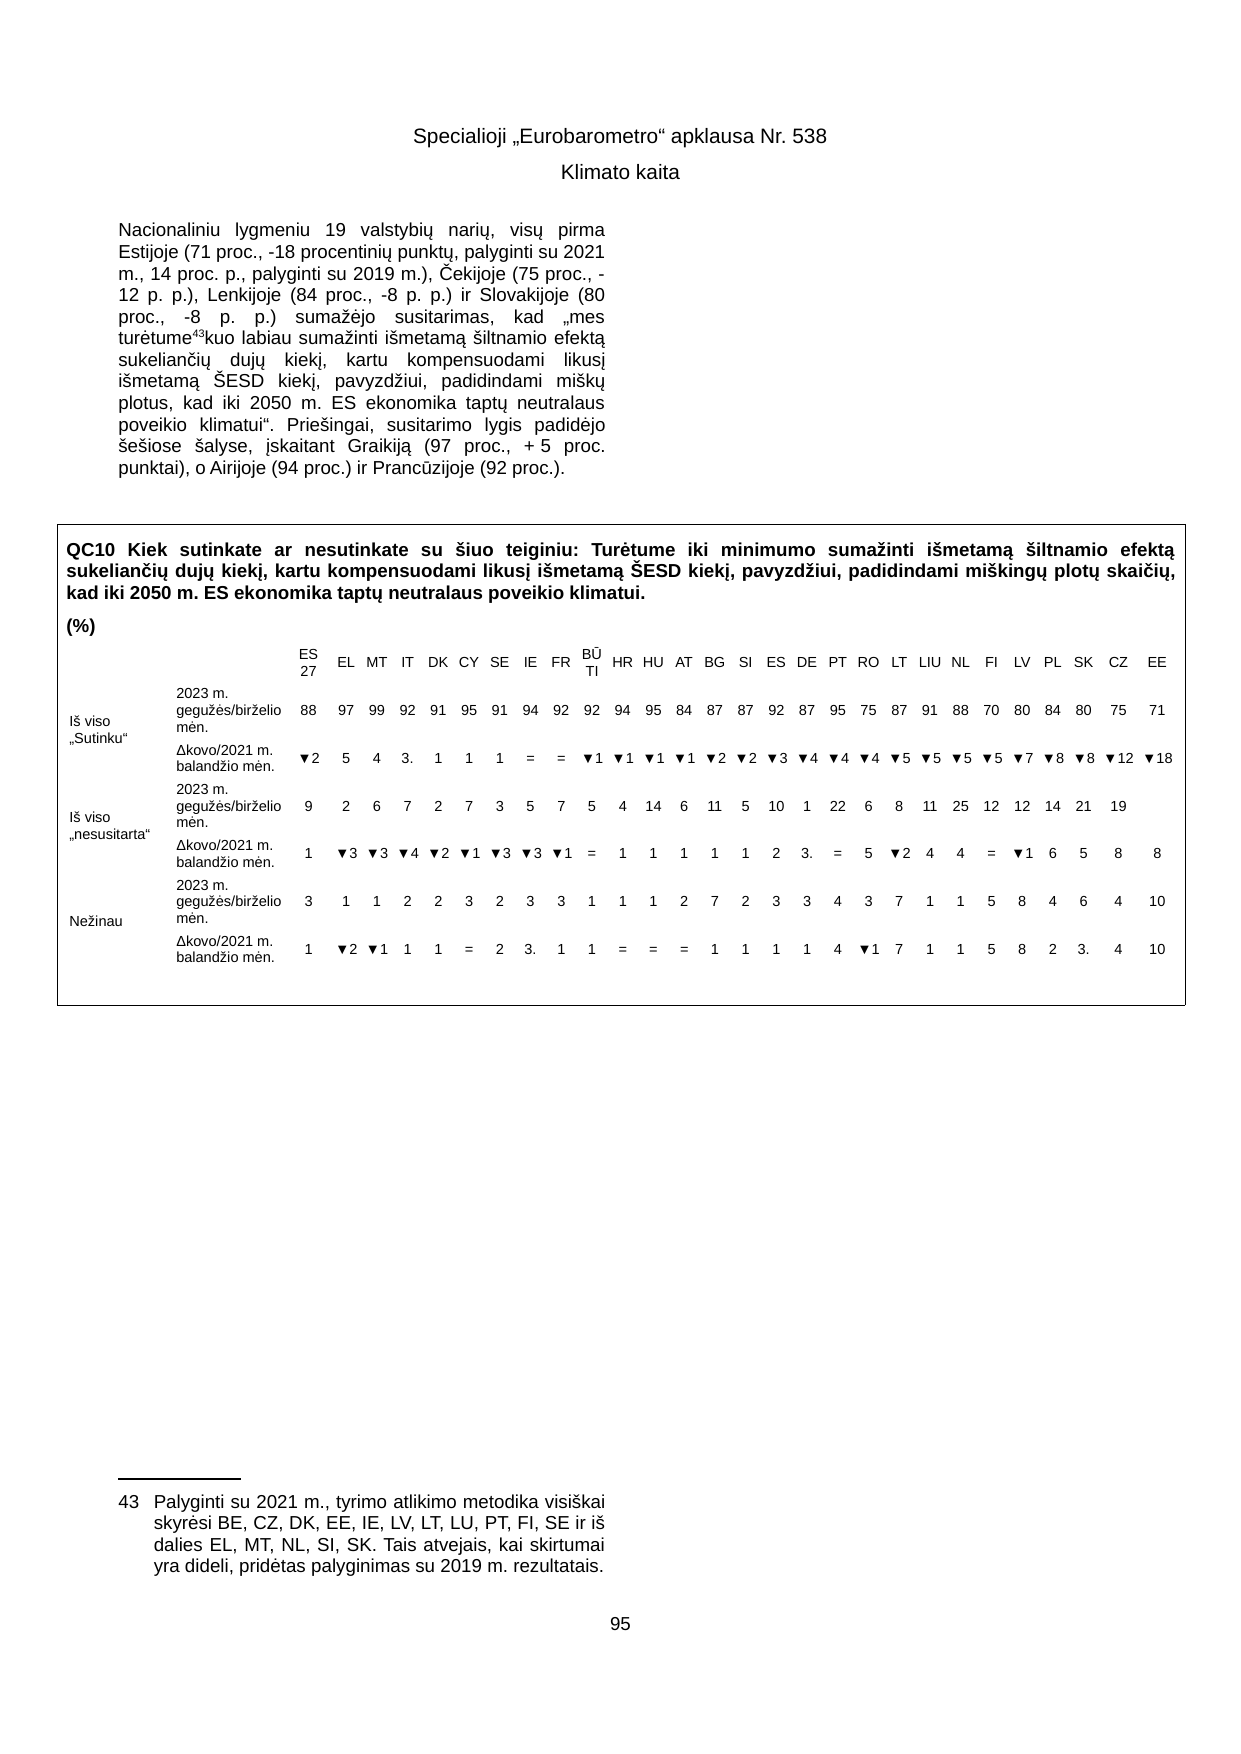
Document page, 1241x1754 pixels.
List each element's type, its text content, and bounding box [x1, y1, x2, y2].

table_cell 3 [761, 873, 791, 929]
table_cell ▼1 [454, 834, 484, 873]
table_cell 91 [484, 682, 515, 738]
table_cell 1 [454, 738, 484, 778]
table_cell 1 [791, 929, 822, 969]
table_header LT [884, 643, 914, 682]
table_cell = [576, 834, 607, 873]
table_cell 71 [1138, 682, 1176, 738]
table_cell 94 [607, 682, 638, 738]
table_cell ▼2 [884, 834, 914, 873]
table_cell 5 [976, 873, 1007, 929]
table_cell 7 [884, 929, 914, 969]
table_header ES 27 [286, 643, 331, 682]
table_cell ▼1 [607, 738, 638, 778]
table_cell ▼2 [286, 738, 331, 778]
table_cell 5 [976, 929, 1007, 969]
table_cell = [454, 929, 484, 969]
table_cell 97 [331, 682, 361, 738]
table_header AT [669, 643, 699, 682]
table_cell 5 [853, 834, 884, 873]
table_cell = [976, 834, 1007, 873]
table_header HR [607, 643, 638, 682]
table_cell 8 [1007, 929, 1037, 969]
table_cell ▼5 [914, 738, 945, 778]
table_cell 4 [822, 929, 853, 969]
table_cell 7 [454, 778, 484, 834]
table_cell ▼8 [1068, 738, 1099, 778]
table_cell 6 [669, 778, 699, 834]
table_cell 95 [454, 682, 484, 738]
table_cell 1 [945, 873, 976, 929]
table_header CZ [1099, 643, 1138, 682]
table_cell 5 [576, 778, 607, 834]
table_cell 10 [761, 778, 791, 834]
table_cell 11 [699, 778, 730, 834]
table_cell ▼5 [945, 738, 976, 778]
table_cell 3 [484, 778, 515, 834]
table_cell 1 [914, 873, 945, 929]
table_cell 92 [761, 682, 791, 738]
table_cell 2 [761, 834, 791, 873]
table_cell 8 [884, 778, 914, 834]
table_cell 5 [730, 778, 761, 834]
table_cell 6 [1037, 834, 1068, 873]
table_cell 4 [914, 834, 945, 873]
table_header SE [484, 643, 515, 682]
table_cell ▼3 [361, 834, 392, 873]
table_header BŪTI [576, 643, 607, 682]
table_cell ▼1 [1007, 834, 1037, 873]
table_header DE [791, 643, 822, 682]
table_cell ▼1 [576, 738, 607, 778]
table_cell ▼3 [761, 738, 791, 778]
table_cell 3 [454, 873, 484, 929]
table_cell ▼4 [791, 738, 822, 778]
table_cell 3 [515, 873, 546, 929]
table_cell 7 [392, 778, 423, 834]
table_cell 8 [1099, 834, 1138, 873]
table_cell 5 [515, 778, 546, 834]
table_cell 1 [576, 873, 607, 929]
table_cell 9 [286, 778, 331, 834]
table_header EL [331, 643, 361, 682]
table_cell = [638, 929, 668, 969]
table_cell 10 [1138, 929, 1176, 969]
table_cell 84 [1037, 682, 1068, 738]
table_cell 1 [730, 834, 761, 873]
table_cell 70 [976, 682, 1007, 738]
table_cell 95 [638, 682, 668, 738]
table_cell 2 [331, 778, 361, 834]
table_cell 14 [1037, 778, 1068, 834]
table_cell 1 [761, 929, 791, 969]
table_header FR [546, 643, 576, 682]
table_cell 92 [392, 682, 423, 738]
table_cell 80 [1068, 682, 1099, 738]
table_header NL [945, 643, 976, 682]
table_cell 2 [484, 929, 515, 969]
table_cell 6 [361, 778, 392, 834]
table_cell ▼1 [669, 738, 699, 778]
table_cell 10 [1138, 873, 1176, 929]
table_cell 95 [822, 682, 853, 738]
table_header HU [638, 643, 668, 682]
table_cell 94 [515, 682, 546, 738]
table_cell ▼1 [638, 738, 668, 778]
table_cell 5 [331, 738, 361, 778]
table_cell 75 [853, 682, 884, 738]
table_cell 75 [1099, 682, 1138, 738]
table_cell ▼1 [546, 834, 576, 873]
table_cell = [822, 834, 853, 873]
table_cell 1 [638, 873, 668, 929]
table_header RO [853, 643, 884, 682]
table_cell 2023 m. gegužės/birželio mėn. [173, 778, 286, 834]
table_cell 3. [1068, 929, 1099, 969]
table_cell 14 [638, 778, 668, 834]
table_cell 88 [945, 682, 976, 738]
table_cell ▼18 [1138, 738, 1176, 778]
table_header [173, 643, 286, 682]
table_cell ▼8 [1037, 738, 1068, 778]
text Nacionaliniu lygmeniu 19 valstybių narių, visų pirma Estijoje (71 proc., -18 procentinių punktų, palyginti su 2021 m., 14 proc. p., palyginti su 2019 m.), Čekijoje (75 proc., -12 p. p.), Lenkijoje (84 proc., -8 p. p.) ir Slovakijoje (80 proc., -8 p. p.) sumažėjo susitarimas, kad „mes turėtumekuo labiau sumažinti išmetamą šiltnamio efektą sukeliančių dujų kiekį, kartu kompensuodami likusį išmetamą ŠESD kiekį, pavyzdžiui, padidindami miškų plotus, kad iki 2050 m. ES ekonomika taptų neutralaus poveikio klimatui“. Priešingai, susitarimo lygis padidėjo šešiose šalyse, įskaitant Graikiją (97 proc., + 5 proc. punktai), o Airijoje (94 proc.) ir Prancūzijoje (92 proc.). [118, 219, 605, 478]
table_cell 2 [1037, 929, 1068, 969]
table_cell 7 [546, 778, 576, 834]
table_cell ▼1 [361, 929, 392, 969]
table_cell 3 [791, 873, 822, 929]
table_cell ▼4 [822, 738, 853, 778]
table_header ES [761, 643, 791, 682]
table_cell 7 [884, 873, 914, 929]
table_cell 88 [286, 682, 331, 738]
table_cell 3 [853, 873, 884, 929]
table_cell = [546, 738, 576, 778]
table_header CY [454, 643, 484, 682]
table_cell 22 [822, 778, 853, 834]
table_header [66, 643, 173, 682]
table_cell 3. [392, 738, 423, 778]
table_header BG [699, 643, 730, 682]
table_cell 1 [607, 834, 638, 873]
table_cell 80 [1007, 682, 1037, 738]
table_cell 7 [699, 873, 730, 929]
table_cell 87 [884, 682, 914, 738]
table_cell 1 [484, 738, 515, 778]
text Palyginti su 2021 m., tyrimo atlikimo metodika visiškai skyrėsi BE, CZ, DK, EE, IE, LV, LT, LU, PT, FI, SE ir iš dalies EL, MT, NL, SI, SK. Tais atvejais, kai skirtumai yra dideli, pridėtas palyginimas su 2019 m. rezultatais. [118, 1491, 605, 1577]
table_cell ▼3 [484, 834, 515, 873]
table_cell 2 [669, 873, 699, 929]
table_cell Iš viso „Sutinku“ [66, 682, 173, 778]
table_header SK [1068, 643, 1099, 682]
table_cell 4 [607, 778, 638, 834]
table_cell 1 [699, 929, 730, 969]
table_cell 4 [1099, 873, 1138, 929]
table_cell 1 [361, 873, 392, 929]
table_cell 1 [669, 834, 699, 873]
table_cell 1 [730, 929, 761, 969]
table_header IT [392, 643, 423, 682]
table_cell 2 [730, 873, 761, 929]
table_cell Δkovo/2021 m. balandžio mėn. [173, 929, 286, 969]
table_cell 1 [423, 929, 453, 969]
table_cell 4 [361, 738, 392, 778]
table_cell = [515, 738, 546, 778]
table_cell ▼2 [423, 834, 453, 873]
table_cell 8 [1138, 834, 1176, 873]
table_cell 99 [361, 682, 392, 738]
table_cell 2 [484, 873, 515, 929]
table_cell ▼1 [853, 929, 884, 969]
table_cell 2 [423, 873, 453, 929]
table_cell ▼4 [392, 834, 423, 873]
table_cell ▼2 [699, 738, 730, 778]
table_header SI [730, 643, 761, 682]
table_cell 3. [791, 834, 822, 873]
table_cell 2023 m. gegužės/birželio mėn. [173, 682, 286, 738]
table_header DK [423, 643, 453, 682]
table_cell 4 [945, 834, 976, 873]
table_cell 3. [515, 929, 546, 969]
table_cell 92 [576, 682, 607, 738]
table_cell 6 [1068, 873, 1099, 929]
table_cell 11 [914, 778, 945, 834]
table_cell = [607, 929, 638, 969]
table_cell 1 [423, 738, 453, 778]
table_header PT [822, 643, 853, 682]
table_cell 19 [1099, 778, 1138, 834]
table_cell ▼2 [331, 929, 361, 969]
table_cell 87 [791, 682, 822, 738]
table_cell 1 [945, 929, 976, 969]
table_cell ▼7 [1007, 738, 1037, 778]
text QC10 Kiek sutinkate ar nesutinkate su šiuo teiginiu: Turėtume iki minimumo sumažinti išmetamą šiltnamio efektą sukeliančių dujų kiekį, kartu kompensuodami likusį išmetamą ŠESD kiekį, pavyzdžiui, padidindami miškingų plotų skaičių, kad iki 2050 m. ES ekonomika taptų neutralaus poveikio klimatui. [66, 539, 1176, 603]
table_cell 1 [791, 778, 822, 834]
table_cell ▼5 [884, 738, 914, 778]
table_cell 87 [730, 682, 761, 738]
table_cell 92 [546, 682, 576, 738]
table_cell 3 [286, 873, 331, 929]
table_header IE [515, 643, 546, 682]
table_cell 1 [914, 929, 945, 969]
table_cell 3 [546, 873, 576, 929]
table_cell [1138, 778, 1176, 834]
table_header MT [361, 643, 392, 682]
table_cell 91 [423, 682, 453, 738]
table_cell ▼5 [976, 738, 1007, 778]
table_cell 1 [607, 873, 638, 929]
table_cell 5 [1068, 834, 1099, 873]
table_cell 4 [1037, 873, 1068, 929]
table_header PL [1037, 643, 1068, 682]
table_cell 1 [286, 834, 331, 873]
table_cell 4 [822, 873, 853, 929]
table_cell 87 [699, 682, 730, 738]
table_header EE [1138, 643, 1176, 682]
table_header LV [1007, 643, 1037, 682]
table_cell 1 [546, 929, 576, 969]
table_cell 2 [392, 873, 423, 929]
table_cell 84 [669, 682, 699, 738]
table_cell = [669, 929, 699, 969]
table_cell 1 [392, 929, 423, 969]
table_cell 91 [914, 682, 945, 738]
table_cell 1 [286, 929, 331, 969]
table_cell ▼12 [1099, 738, 1138, 778]
table_cell ▼3 [331, 834, 361, 873]
table_cell 1 [331, 873, 361, 929]
table_cell 2 [423, 778, 453, 834]
table_cell Δkovo/2021 m. balandžio mėn. [173, 834, 286, 873]
table_cell 6 [853, 778, 884, 834]
table_cell 12 [976, 778, 1007, 834]
table_cell 8 [1007, 873, 1037, 929]
table_cell 1 [638, 834, 668, 873]
table_cell ▼3 [515, 834, 546, 873]
table_cell Nežinau [66, 873, 173, 969]
table_cell 12 [1007, 778, 1037, 834]
table_cell ▼2 [730, 738, 761, 778]
table_cell Δkovo/2021 m. balandžio mėn. [173, 738, 286, 778]
table_cell Iš viso „nesusitarta“ [66, 778, 173, 873]
table_cell 1 [699, 834, 730, 873]
table_cell 2023 m. gegužės/birželio mėn. [173, 873, 286, 929]
text (%) [66, 615, 1176, 637]
table_cell 25 [945, 778, 976, 834]
table_header LIU [914, 643, 945, 682]
table_cell 4 [1099, 929, 1138, 969]
table_cell 21 [1068, 778, 1099, 834]
table_cell 1 [576, 929, 607, 969]
table_header FI [976, 643, 1007, 682]
table_cell ▼4 [853, 738, 884, 778]
